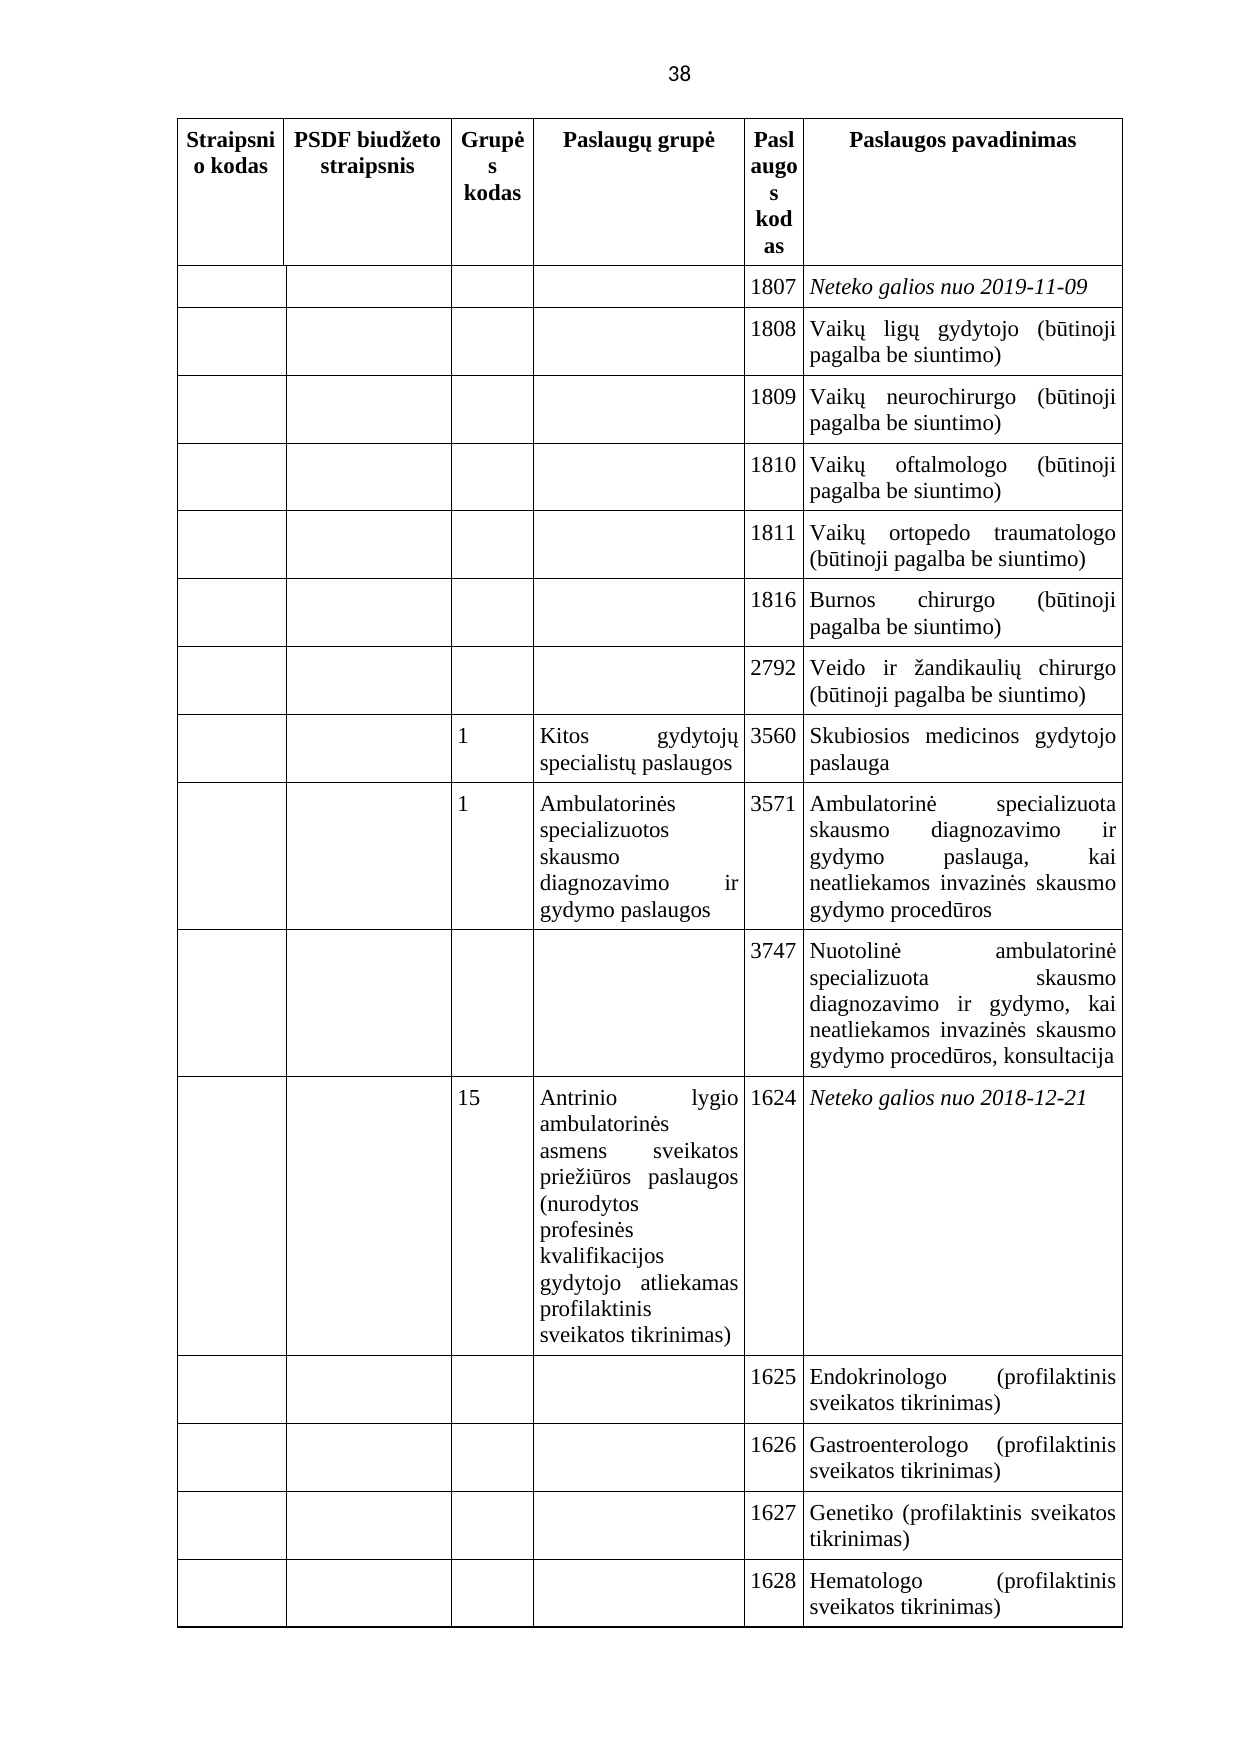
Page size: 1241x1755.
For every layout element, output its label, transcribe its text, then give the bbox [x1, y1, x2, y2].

table_cell 1625 [745, 1356, 803, 1423]
table_cell Neteko galios nuo 2019-11-09 [804, 266, 1122, 307]
table_cell [452, 1356, 533, 1423]
table_cell [178, 1077, 286, 1355]
table_cell 1626 [745, 1424, 803, 1491]
table_cell Endokrinologo (profilaktinis sveikatos tikrinimas) [804, 1356, 1122, 1423]
table_cell [534, 444, 744, 510]
table_cell [287, 1077, 451, 1355]
table_cell [452, 1424, 533, 1491]
table_header Paslaugos pavadinimas [804, 119, 1122, 265]
table_cell [452, 647, 533, 714]
table_cell [534, 579, 744, 646]
table_cell [287, 783, 451, 929]
table_cell Vaikų ortopedo traumatologo (būtinoji pagalba be siuntimo) [804, 511, 1122, 578]
table_cell Veido ir žandikaulių chirurgo (būtinoji pagalba be siuntimo) [804, 647, 1122, 714]
table_cell [178, 266, 286, 307]
table_cell [452, 444, 533, 510]
table_header Grupės kodas [452, 119, 533, 265]
table_cell [178, 783, 286, 929]
table_cell Gastroenterologo (profilaktinis sveikatos tikrinimas) [804, 1424, 1122, 1491]
table_cell [534, 511, 744, 578]
table_cell 1810 [745, 444, 803, 510]
table_cell [287, 266, 451, 307]
table_cell [287, 444, 451, 510]
table_cell [534, 1560, 744, 1626]
table_cell [178, 308, 286, 374]
table_cell [178, 579, 286, 646]
table_cell 1 [452, 715, 533, 782]
table_cell [178, 1424, 286, 1491]
table_cell 1807 [745, 266, 803, 307]
table_cell 1 [452, 783, 533, 929]
table_cell Neteko galios nuo 2018-12-21 [804, 1077, 1122, 1355]
table_cell [178, 715, 286, 782]
table_cell Ambulatorinė specializuota skausmo diagnozavimo ir gydymo paslauga, kai neatliekamos invazinės skausmo gydymo procedūros [804, 783, 1122, 929]
table_cell [452, 930, 533, 1076]
table_cell [452, 1492, 533, 1558]
table_cell 1816 [745, 579, 803, 646]
table_cell 1624 [745, 1077, 803, 1355]
table_cell [178, 1492, 286, 1558]
table_cell [534, 308, 744, 374]
table_header PSDF biudžeto straipsnis [284, 119, 451, 265]
table_cell [287, 647, 451, 714]
table_cell [452, 376, 533, 442]
table_cell [452, 1560, 533, 1626]
table_cell Burnos chirurgo (būtinoji pagalba be siuntimo) [804, 579, 1122, 646]
table_header Paslaugų grupė [534, 119, 744, 265]
table_cell [534, 1356, 744, 1423]
table_cell Nuotolinė ambulatorinė specializuota skausmo diagnozavimo ir gydymo, kai neatliekamos invazinės skausmo gydymo procedūros, konsultacija [804, 930, 1122, 1076]
table_cell 1808 [745, 308, 803, 374]
table_cell 3571 [745, 783, 803, 929]
table_cell [452, 579, 533, 646]
table_cell [178, 930, 286, 1076]
table_header Straipsnio kodas [178, 119, 283, 265]
table_cell Kitos gydytojų specialistų paslaugos [534, 715, 744, 782]
table_cell [534, 647, 744, 714]
table_cell 1811 [745, 511, 803, 578]
table_cell [287, 376, 451, 442]
table_cell 3560 [745, 715, 803, 782]
table_cell [534, 376, 744, 442]
table_cell [534, 1424, 744, 1491]
table_cell 1627 [745, 1492, 803, 1558]
table_cell [287, 308, 451, 374]
table_cell 1628 [745, 1560, 803, 1626]
table_cell [287, 1492, 451, 1558]
table_cell [534, 1492, 744, 1558]
table_cell Ambulatorinės specializuotos skausmo diagnozavimo ir gydymo paslaugos [534, 783, 744, 929]
table_cell [452, 308, 533, 374]
table_cell [287, 579, 451, 646]
table_cell Antrinio lygio ambulatorinės asmens sveikatos priežiūros paslaugos (nurodytos profesinės kvalifikacijos gydytojo atliekamas profilaktinis sveikatos tikrinimas) [534, 1077, 744, 1355]
table_cell 3747 [745, 930, 803, 1076]
table_cell 2792 [745, 647, 803, 714]
table_cell 1809 [745, 376, 803, 442]
table_cell Vaikų ligų gydytojo (būtinoji pagalba be siuntimo) [804, 308, 1122, 374]
table_cell Vaikų oftalmologo (būtinoji pagalba be siuntimo) [804, 444, 1122, 510]
table_cell [452, 511, 533, 578]
table_cell Vaikų neurochirurgo (būtinoji pagalba be siuntimo) [804, 376, 1122, 442]
table_cell [287, 1356, 451, 1423]
table_cell [287, 1560, 451, 1626]
table_cell [534, 266, 744, 307]
table_cell [287, 511, 451, 578]
table_cell [178, 1560, 286, 1626]
table_header Paslaugos kodas [745, 119, 803, 265]
table_cell [287, 715, 451, 782]
table_cell [178, 511, 286, 578]
table_cell Hematologo (profilaktinis sveikatos tikrinimas) [804, 1560, 1122, 1626]
table_cell [452, 266, 533, 307]
table_cell [534, 930, 744, 1076]
table_cell [287, 1424, 451, 1491]
table_cell [287, 930, 451, 1076]
table_cell [178, 376, 286, 442]
table_cell [178, 647, 286, 714]
table_cell Genetiko (profilaktinis sveikatos tikrinimas) [804, 1492, 1122, 1558]
table_cell [178, 1356, 286, 1423]
table_cell 15 [452, 1077, 533, 1355]
table_cell Skubiosios medicinos gydytojo paslauga [804, 715, 1122, 782]
table_cell [178, 444, 286, 510]
